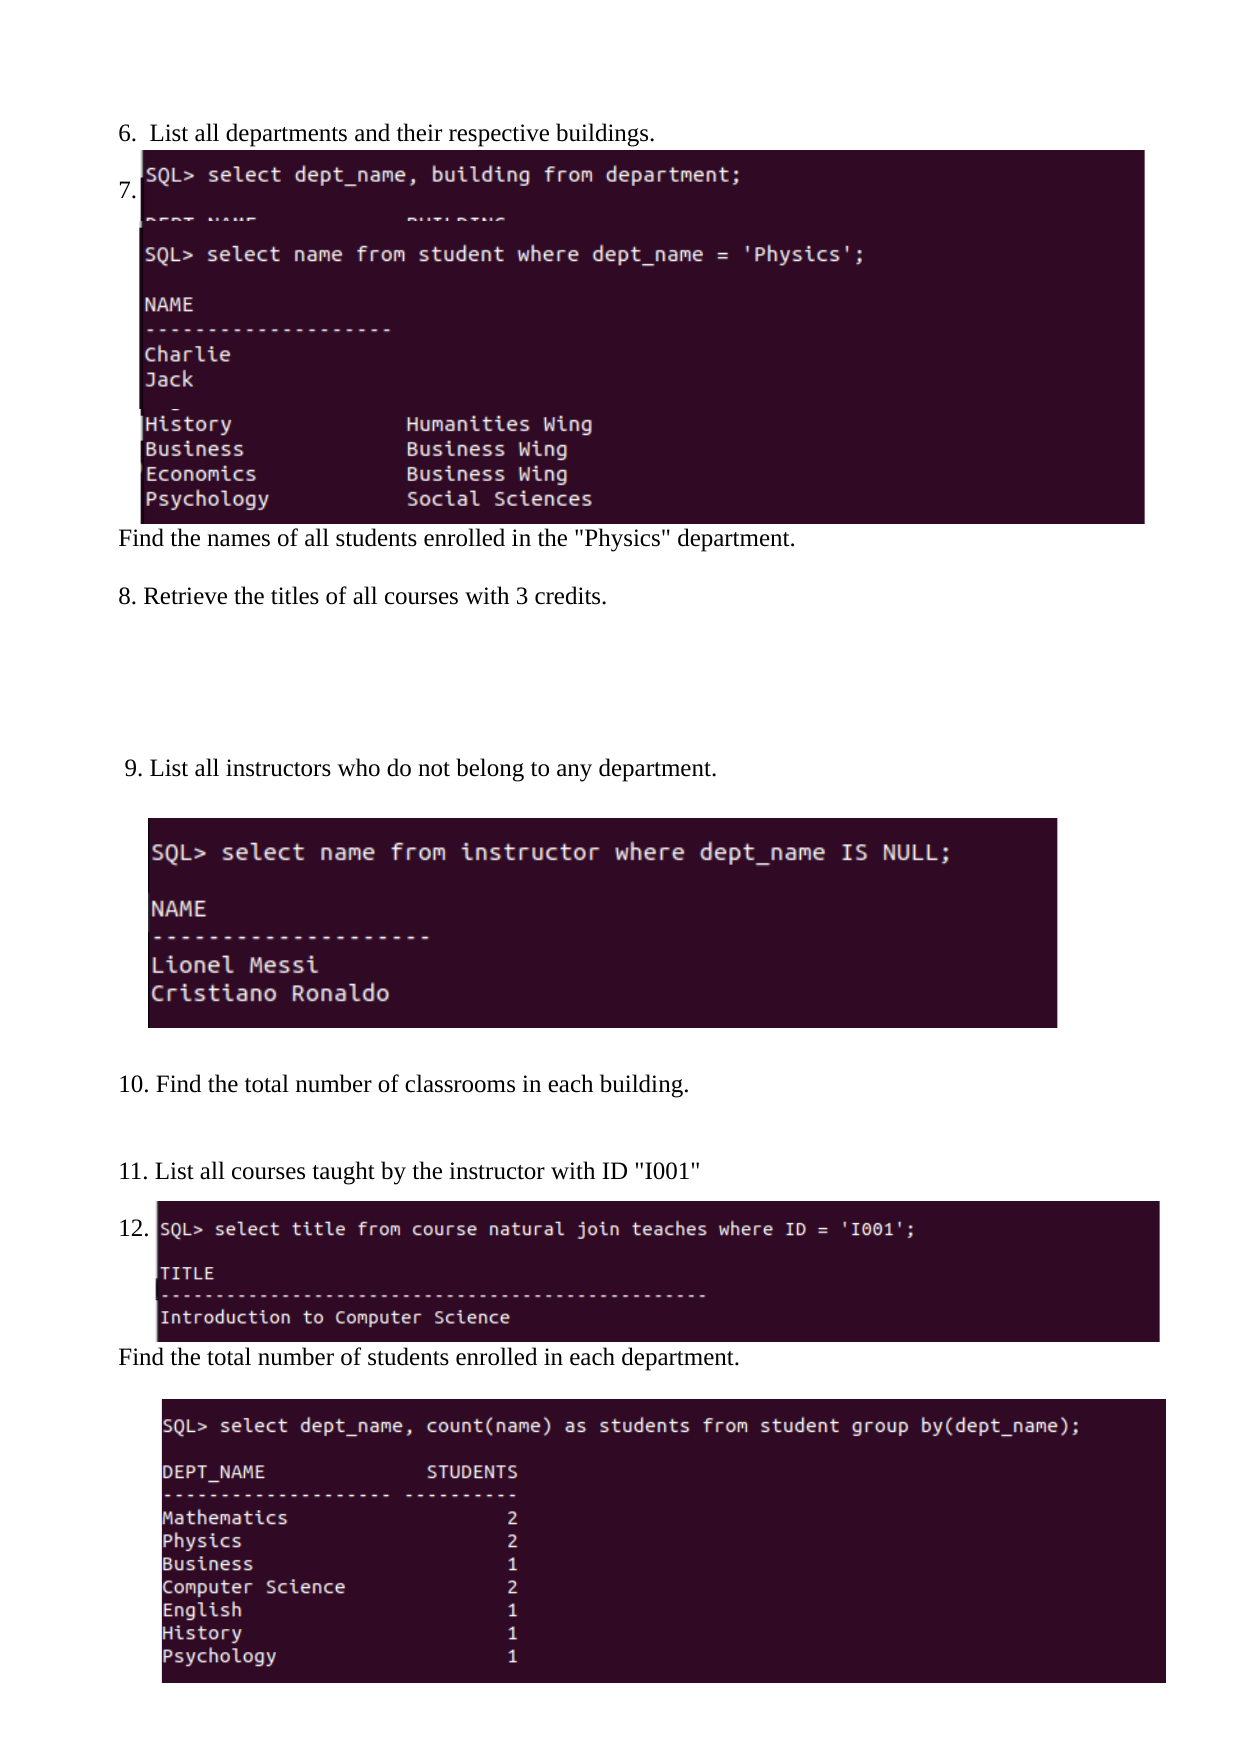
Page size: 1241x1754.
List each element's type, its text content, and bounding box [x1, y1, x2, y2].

text 6. List all departments and their respective buildings. [118, 118, 1122, 147]
text 12. Find the total number of students enrolled in each department. [118, 1213, 1122, 1370]
text 11. List all courses taught by the instructor with ID "I001" [118, 1156, 1122, 1184]
text 10. Find the total number of classrooms in each building. [118, 1069, 1122, 1098]
text 7. Find the names of all students enrolled in the "Physics" department. [118, 176, 1122, 552]
text 8. Retrieve the titles of all courses with 3 credits. [118, 581, 1122, 609]
text 9. List all instructors who do not belong to any department. [118, 753, 1122, 782]
